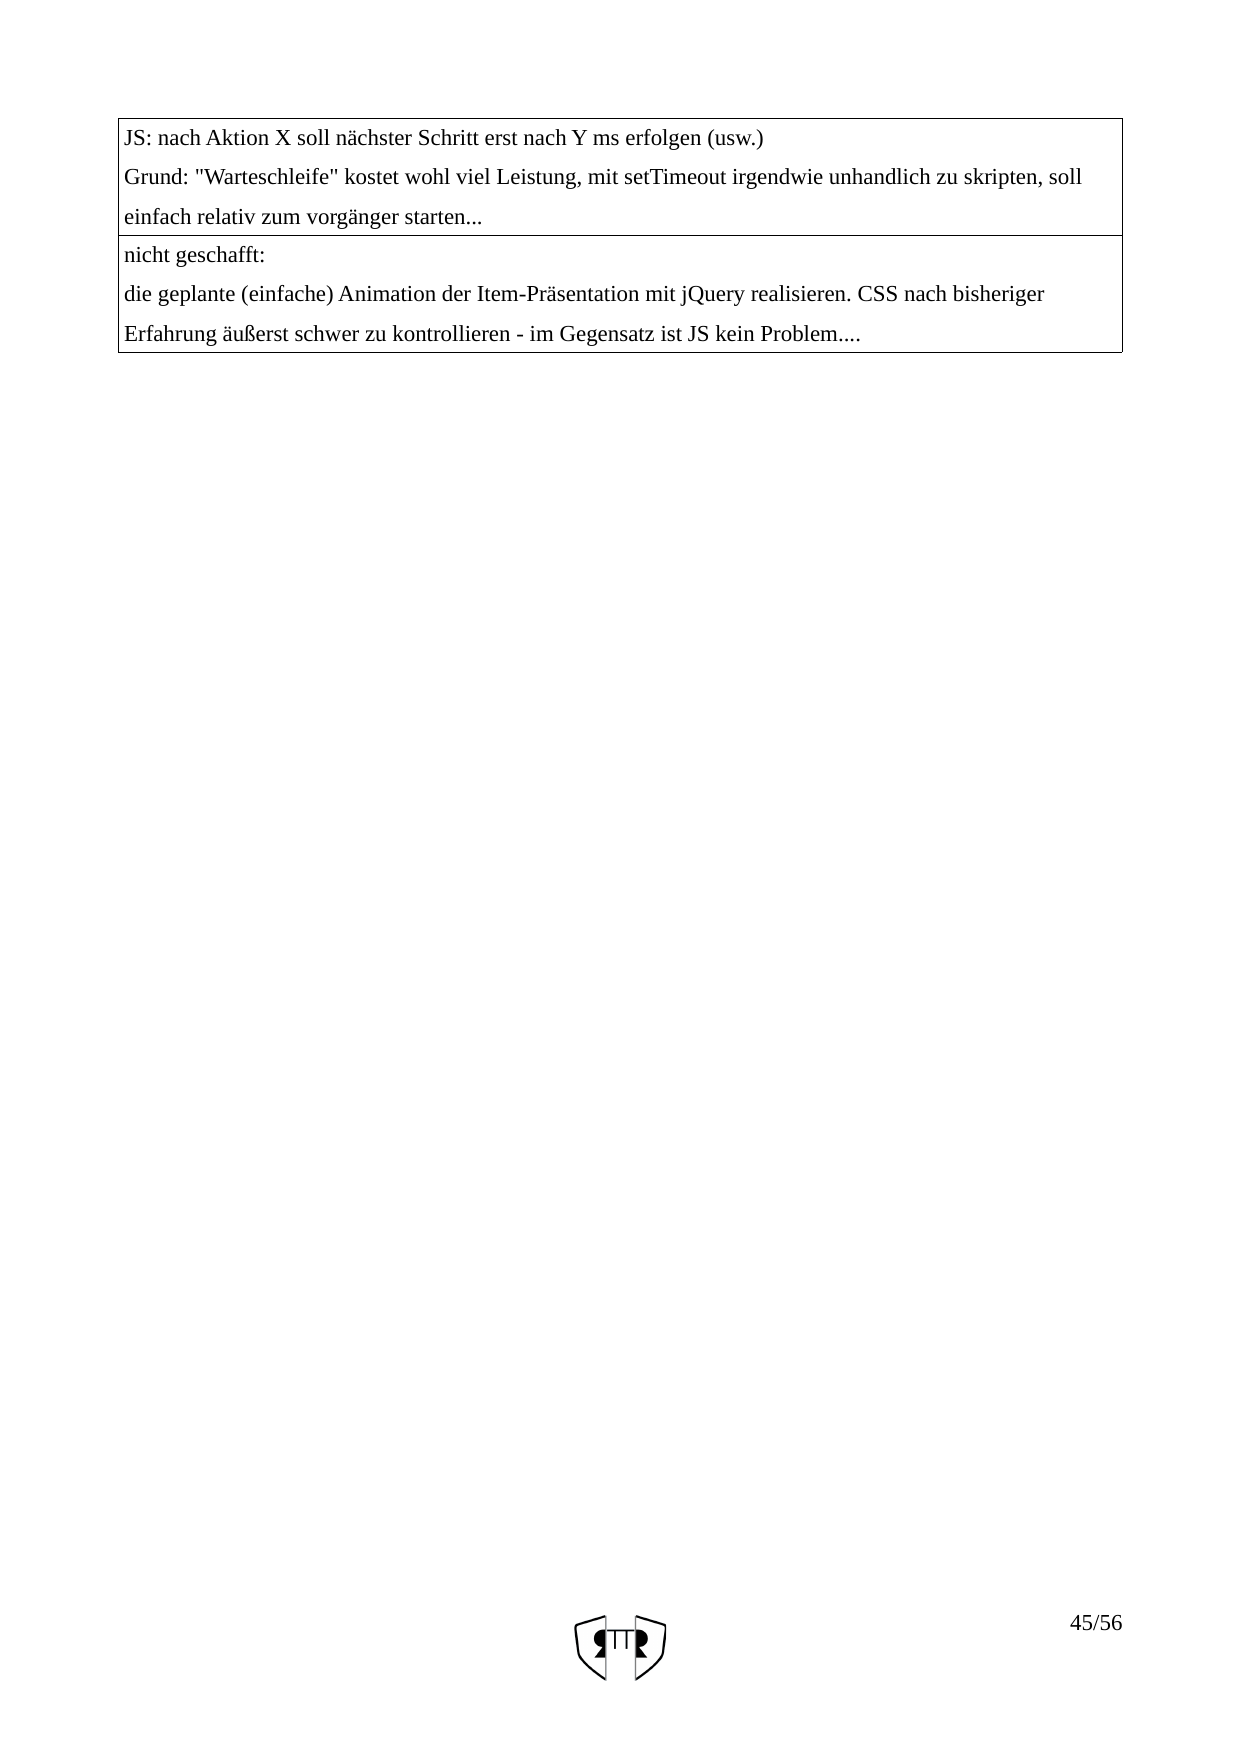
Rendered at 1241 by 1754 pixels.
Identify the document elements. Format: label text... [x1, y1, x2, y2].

table_cell JS: nach Aktion X soll nächster Schritt erst nach Y ms erfolgen (usw.) Grund: "Warteschleife" kostet wohl viel Leistung, mit setTimeout irgendwie unhandlich zu skripten, soll einfach relativ zum vorgänger starten... [119, 119, 1122, 235]
table_cell nicht geschafft: die geplante (einfache) Animation der Item-Präsentation mit jQuery realisieren. CSS nach bisheriger Erfahrung äußerst schwer zu kontrollieren - im Gegensatz ist JS kein Problem.... [119, 236, 1122, 352]
picture [574, 1615, 667, 1681]
